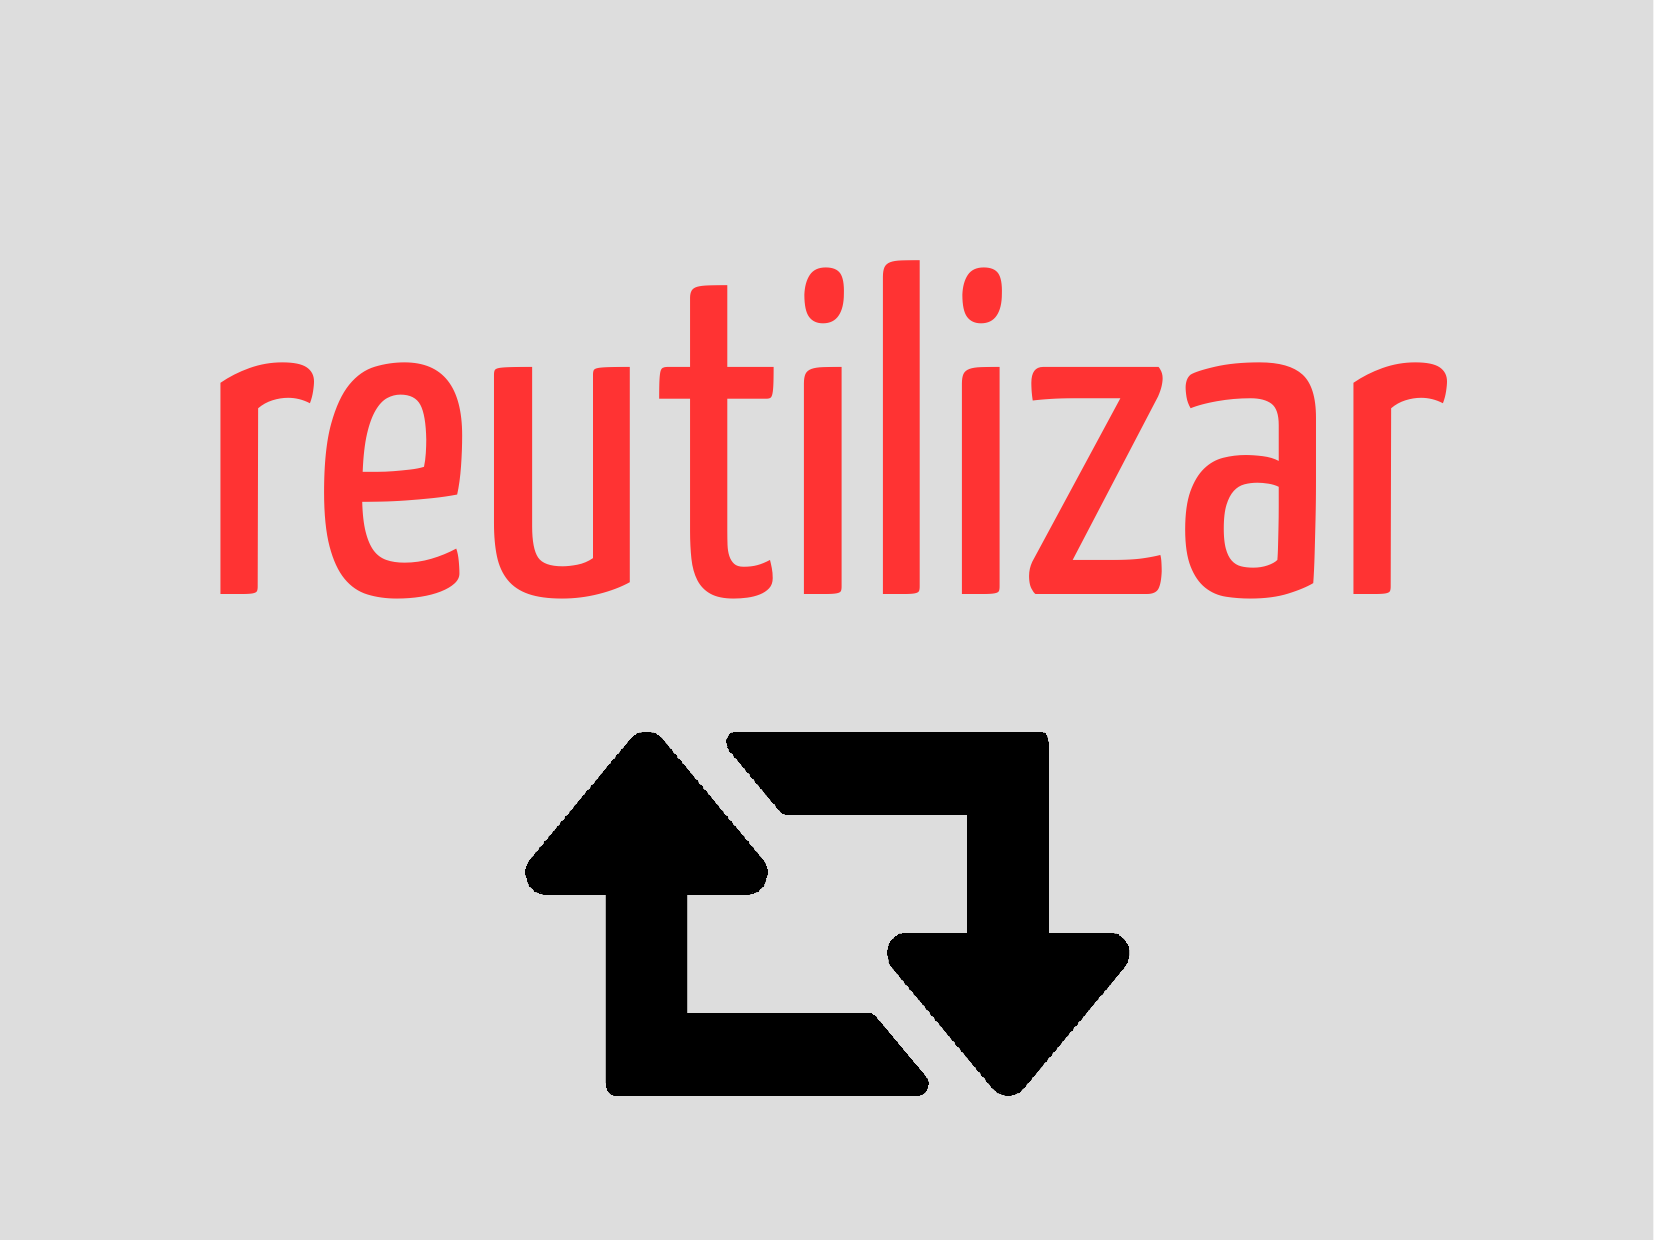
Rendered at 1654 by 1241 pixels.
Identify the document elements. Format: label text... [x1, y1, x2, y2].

title reutilizar [82, 126, 1571, 694]
picture [513, 707, 1140, 1114]
